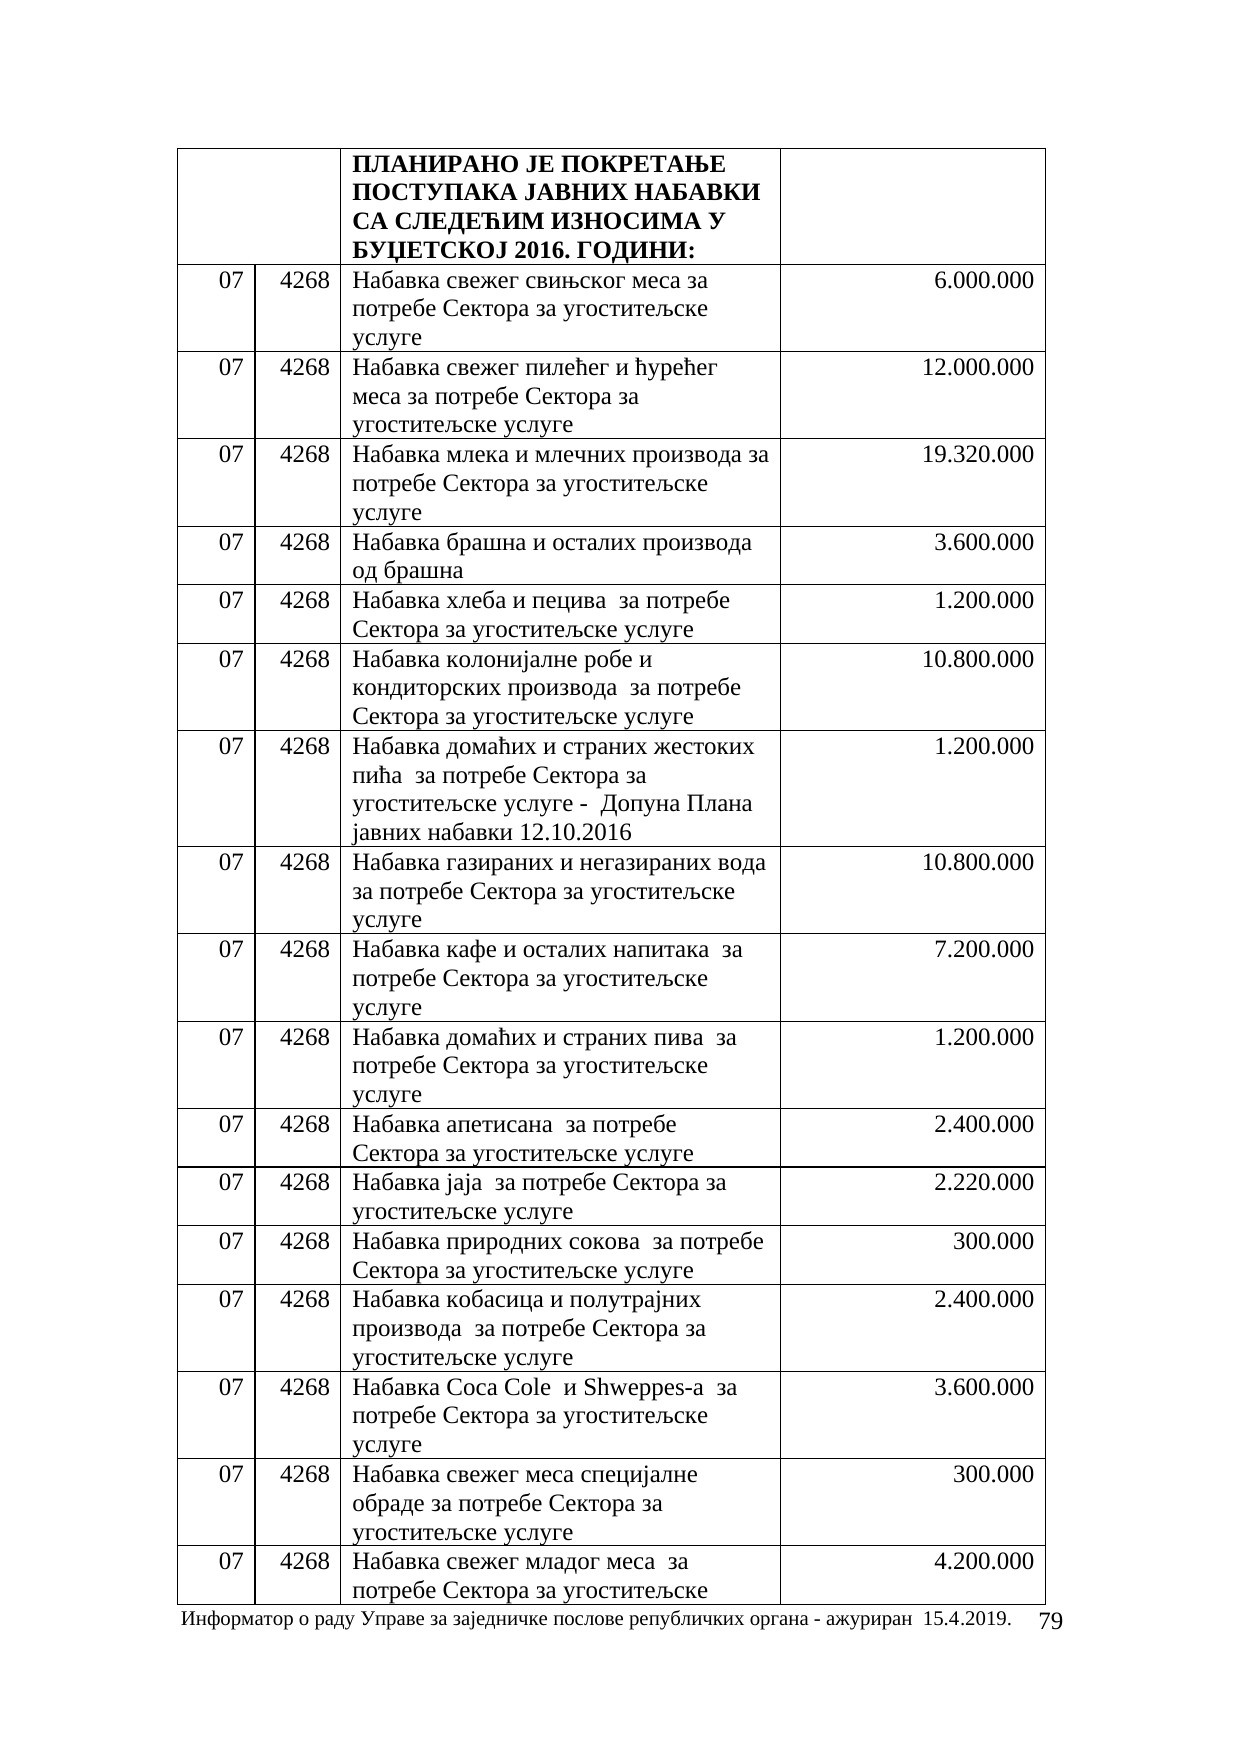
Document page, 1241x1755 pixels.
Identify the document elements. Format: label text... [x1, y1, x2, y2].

table_cell 4268 [256, 1459, 340, 1545]
table_cell 07 [178, 1168, 254, 1225]
table_cell 1.200.000 [781, 1022, 1045, 1108]
table_cell 4268 [256, 847, 340, 933]
table_cell 4268 [256, 1109, 340, 1166]
table_cell Набавка свежег пилећег и ћурећег меса за потребе Сектора за угоститељске услуге [341, 352, 780, 438]
table_cell 300.000 [781, 1459, 1045, 1545]
table_cell 1.200.000 [781, 731, 1045, 846]
table_cell 19.320.000 [781, 439, 1045, 526]
table_cell Набавка природних сокова за потребе Сектора за угоститељске услуге [341, 1226, 780, 1283]
table_cell Набавка апетисана за потребе Сектора за угоститељске услуге [341, 1109, 780, 1166]
table_cell 3.600.000 [781, 527, 1045, 584]
table_cell Набавка Coca Cole и Shweppes-a за потребе Сектора за угоститељске услуге [341, 1372, 780, 1458]
table_cell Набавка хлеба и пецива за потребе Сектора за угоститељске услуге [341, 585, 780, 643]
table_cell Набавка колонијалне робе и кондиторских производа за потребе Сектора за угоститељске услуге [341, 644, 780, 730]
table_cell 10.800.000 [781, 847, 1045, 933]
table_cell Набавка јаја за потребе Сектора за угоститељске услуге [341, 1168, 780, 1225]
table_cell 4268 [256, 1226, 340, 1283]
table_cell 2.400.000 [781, 1109, 1045, 1166]
table_cell 4.200.000 [781, 1546, 1045, 1604]
table_cell 10.800.000 [781, 644, 1045, 730]
table_cell 4268 [256, 731, 340, 846]
table_cell 12.000.000 [781, 352, 1045, 438]
table_cell 4268 [256, 1372, 340, 1458]
table_cell 07 [178, 1459, 254, 1545]
table_cell [781, 149, 1045, 264]
table_cell 07 [178, 1109, 254, 1166]
table_cell 4268 [256, 265, 340, 351]
table_cell Набавка свежег меса специјалне обраде за потребе Сектора за угоститељске услуге [341, 1459, 780, 1545]
table_cell 300.000 [781, 1226, 1045, 1283]
table_cell 07 [178, 1022, 254, 1108]
table_cell 07 [178, 1546, 254, 1604]
table_cell 07 [178, 1372, 254, 1458]
table_cell 07 [178, 934, 254, 1021]
table_cell Набавка кафе и осталих напитака за потребе Сектора за угоститељске услуге [341, 934, 780, 1021]
table_cell 07 [178, 585, 254, 643]
table_cell Набавка домаћих и страних жестоких пића за потребе Сектора за угоститељске услуге - Допуна Плана јавних набавки 12.10.2016 [341, 731, 780, 846]
table_cell 07 [178, 352, 254, 438]
table_cell Набавка свежег свињског меса за потребе Сектора за угоститељске услуге [341, 265, 780, 351]
table_cell 4268 [256, 1022, 340, 1108]
table_cell 07 [178, 1226, 254, 1283]
table_cell 6.000.000 [781, 265, 1045, 351]
table_cell Набавка брашна и осталих производа од брашна [341, 527, 780, 584]
table_cell 7.200.000 [781, 934, 1045, 1021]
table_cell 4268 [256, 527, 340, 584]
table_cell 07 [178, 527, 254, 584]
table_cell Набавка кобасица и полутрајних производа за потребе Сектора за угоститељске услуге [341, 1285, 780, 1371]
table_cell 4268 [256, 585, 340, 643]
table_cell 4268 [256, 439, 340, 526]
table_cell ПЛАНИРАНО ЈЕ ПОКРЕТАЊЕ ПОСТУПАКА ЈАВНИХ НАБАВКИ СА СЛЕДЕЋИМ ИЗНОСИМА У БУЏЕТСКОЈ 2016. ГОДИНИ: [341, 149, 780, 264]
table_cell 07 [178, 847, 254, 933]
table_cell 4268 [256, 352, 340, 438]
table_cell Набавка свежег младог меса за потребе Сектора за угоститељске [341, 1546, 780, 1604]
table_cell 4268 [256, 1285, 340, 1371]
table_cell 07 [178, 1285, 254, 1371]
table_cell 07 [178, 265, 254, 351]
table_cell 4268 [256, 1168, 340, 1225]
table_cell Набавка газираних и негазираних вода за потребе Сектора за угоститељске услуге [341, 847, 780, 933]
table_cell 3.600.000 [781, 1372, 1045, 1458]
table_cell [178, 149, 340, 264]
table_cell 07 [178, 731, 254, 846]
table_cell 07 [178, 439, 254, 526]
table_cell Набавка домаћих и страних пива за потребе Сектора за угоститељске услуге [341, 1022, 780, 1108]
table_cell 2.220.000 [781, 1168, 1045, 1225]
table_cell Набавка млека и млечних производа за потребе Сектора за угоститељске услуге [341, 439, 780, 526]
table_cell 4268 [256, 934, 340, 1021]
table_cell 4268 [256, 1546, 340, 1604]
table_cell 2.400.000 [781, 1285, 1045, 1371]
table_cell 07 [178, 644, 254, 730]
table_cell 1.200.000 [781, 585, 1045, 643]
table_cell 4268 [256, 644, 340, 730]
